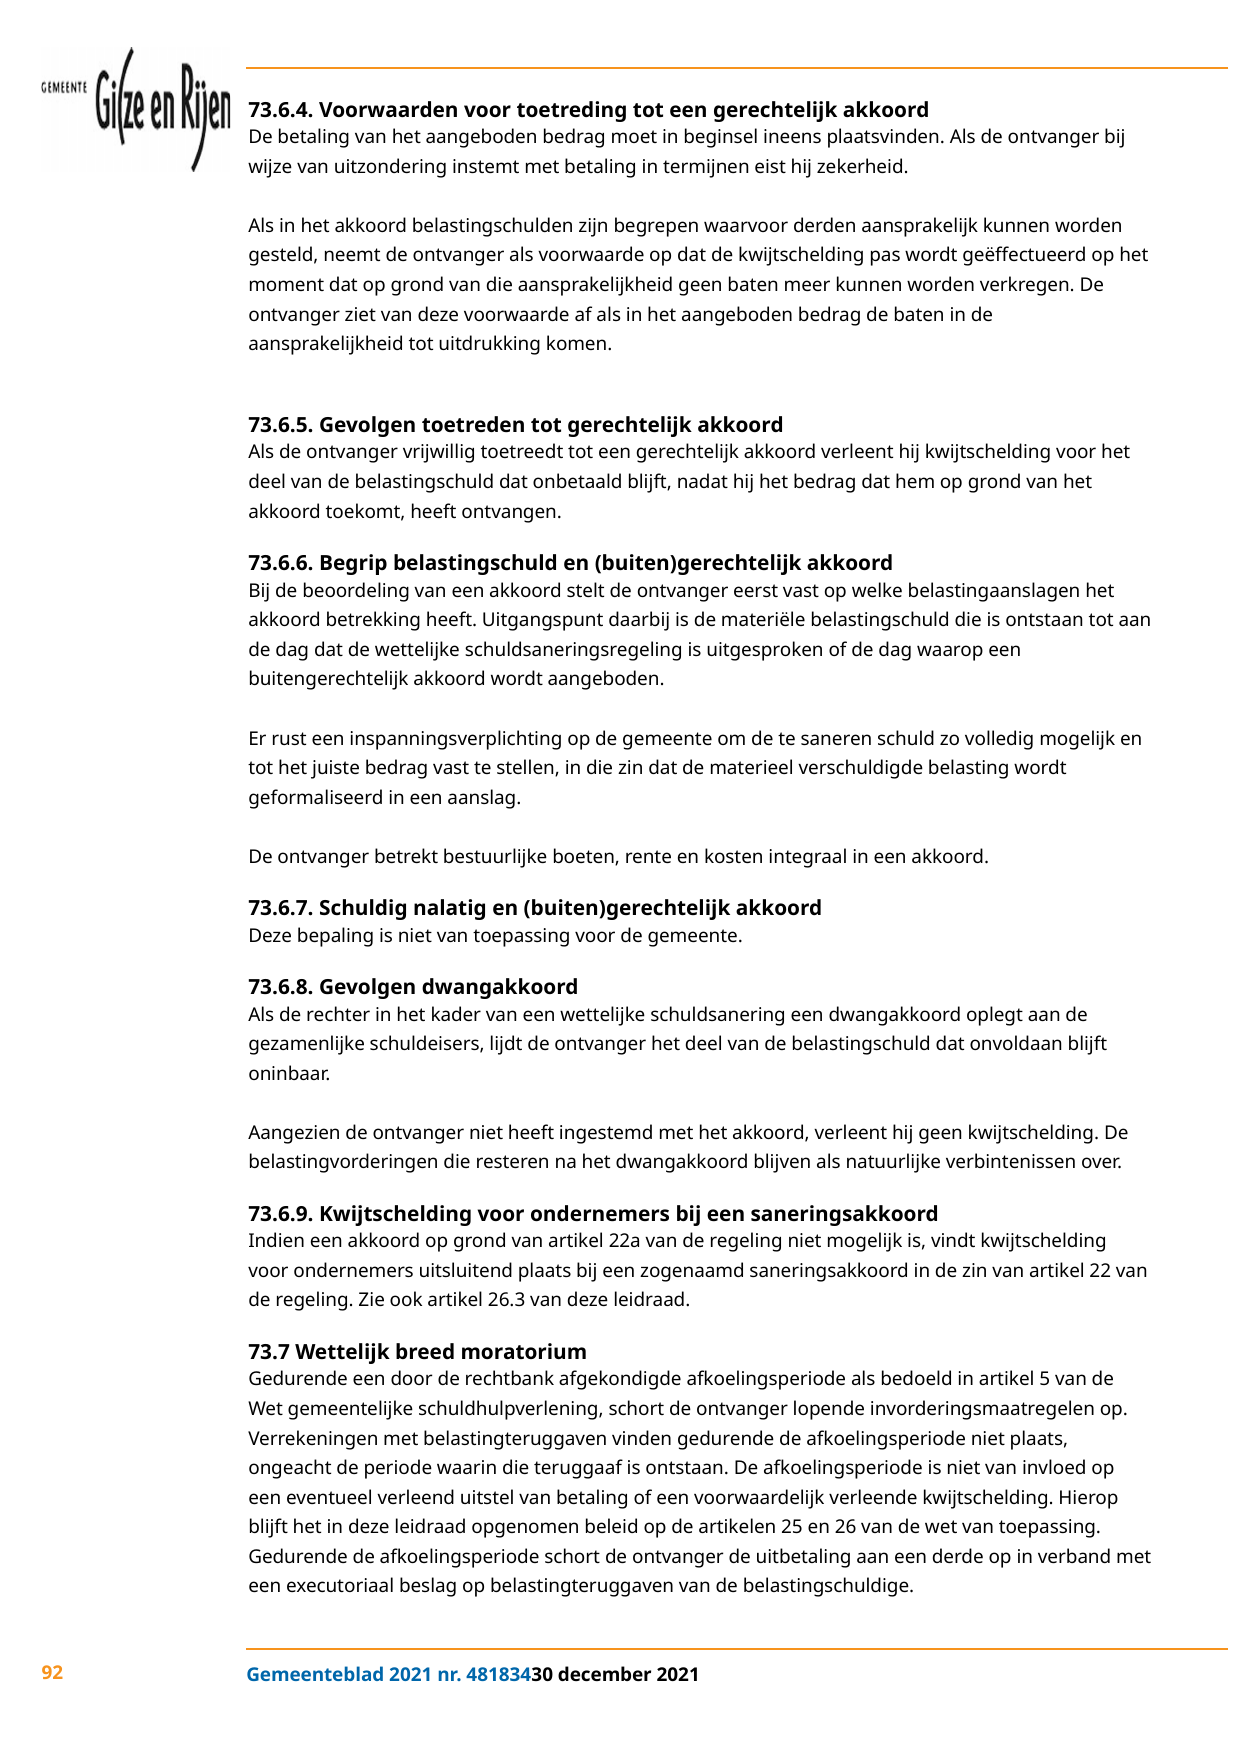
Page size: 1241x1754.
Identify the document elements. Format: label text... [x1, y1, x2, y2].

text Er rust een inspanningsverplichting op de gemeente om de te saneren schuld zo volledig mogelijk en tot het juiste bedrag vast te stellen, in die zin dat de materieel verschuldigde belasting wordt geformaliseerd in een aanslag. [248, 725, 1152, 809]
text 73.6.5. Gevolgen toetreden tot gerechtelijk akkoord [248, 410, 1152, 439]
text 73.6.6. Begrip belastingschuld en (buiten)gerechtelijk akkoord [248, 548, 1152, 577]
text Aangezien de ontvanger niet heeft ingestemd met het akkoord, verleent hij geen kwijtschelding. De belastingvorderingen die resteren na het dwangakkoord blijven als natuurlijke verbintenissen over. [248, 1119, 1152, 1174]
text Deze bepaling is niet van toepassing voor de gemeente. [248, 922, 1152, 948]
text Als de ontvanger vrijwillig toetreedt tot een gerechtelijk akkoord verleent hij kwijtschelding voor het deel van de belastingschuld dat onbetaald blijft, nadat hij het bedrag dat hem op grond van het akkoord toekomt, heeft ontvangen. [248, 439, 1152, 524]
text 73.6.8. Gevolgen dwangakkoord [248, 972, 1152, 1001]
text Als in het akkoord belastingschulden zijn begrepen waarvoor derden aansprakelijk kunnen worden gesteld, neemt de ontvanger als voorwaarde op dat de kwijtschelding pas wordt geëffectueerd op het moment dat op grond van die aansprakelijkheid geen baten meer kunnen worden verkregen. De ontvanger ziet van deze voorwaarde af als in het aangeboden bedrag de baten in de aansprakelijkheid tot uitdrukking komen. [248, 212, 1152, 356]
picture [41, 47, 231, 172]
text Indien een akkoord op grond van artikel 22a van de regeling niet mogelijk is, vindt kwijtschelding voor ondernemers uitsluitend plaats bij een zogenaamd saneringsakkoord in de zin van artikel 22 van de regeling. Zie ook artikel 26.3 van deze leidraad. [248, 1227, 1152, 1312]
text 73.7 Wettelijk breed moratorium [248, 1337, 1152, 1366]
text Gedurende een door de rechtbank afgekondigde afkoelingsperiode als bedoeld in artikel 5 van de Wet gemeentelijke schuldhulpverlening, schort de ontvanger lopende invorderingsmaatregelen op. Verrekeningen met belastingteruggaven vinden gedurende de afkoelingsperiode niet plaats, ongeacht de periode waarin die teruggaaf is ontstaan. De afkoelingsperiode is niet van invloed op een eventueel verleend uitstel van betaling of een voorwaardelijk verleende kwijtschelding. Hierop blijft het in deze leidraad opgenomen beleid op de artikelen 25 en 26 van de wet van toepassing. Gedurende de afkoelingsperiode schort de ontvanger de uitbetaling aan een derde op in verband met een executoriaal beslag op belastingteruggaven van de belastingschuldige. [248, 1366, 1152, 1598]
text 73.6.7. Schuldig nalatig en (buiten)gerechtelijk akkoord [248, 893, 1152, 922]
text De ontvanger betrekt bestuurlijke boeten, rente en kosten integraal in een akkoord. [248, 843, 1152, 869]
text 73.6.9. Kwijtschelding voor ondernemers bij een saneringsakkoord [248, 1199, 1152, 1227]
text Als de rechter in het kader van een wettelijke schuldsanering een dwangakkoord oplegt aan de gezamenlijke schuldeisers, lijdt de ontvanger het deel van de belastingschuld dat onvoldaan blijft oninbaar. [248, 1001, 1152, 1086]
text De betaling van het aangeboden bedrag moet in beginsel ineens plaatsvinden. Als de ontvanger bij wijze van uitzondering instemt met betaling in termijnen eist hij zekerheid. [248, 123, 1152, 178]
text Bij de beoordeling van een akkoord stelt de ontvanger eerst vast op welke belastingaanslagen het akkoord betrekking heeft. Uitgangspunt daarbij is de materiële belastingschuld die is ontstaan tot aan de dag dat de wettelijke schuldsaneringsregeling is uitgesproken of de dag waarop een buitengerechtelijk akkoord wordt aangeboden. [248, 577, 1152, 691]
text 73.6.4. Voorwaarden voor toetreding tot een gerechtelijk akkoord [248, 95, 1152, 123]
